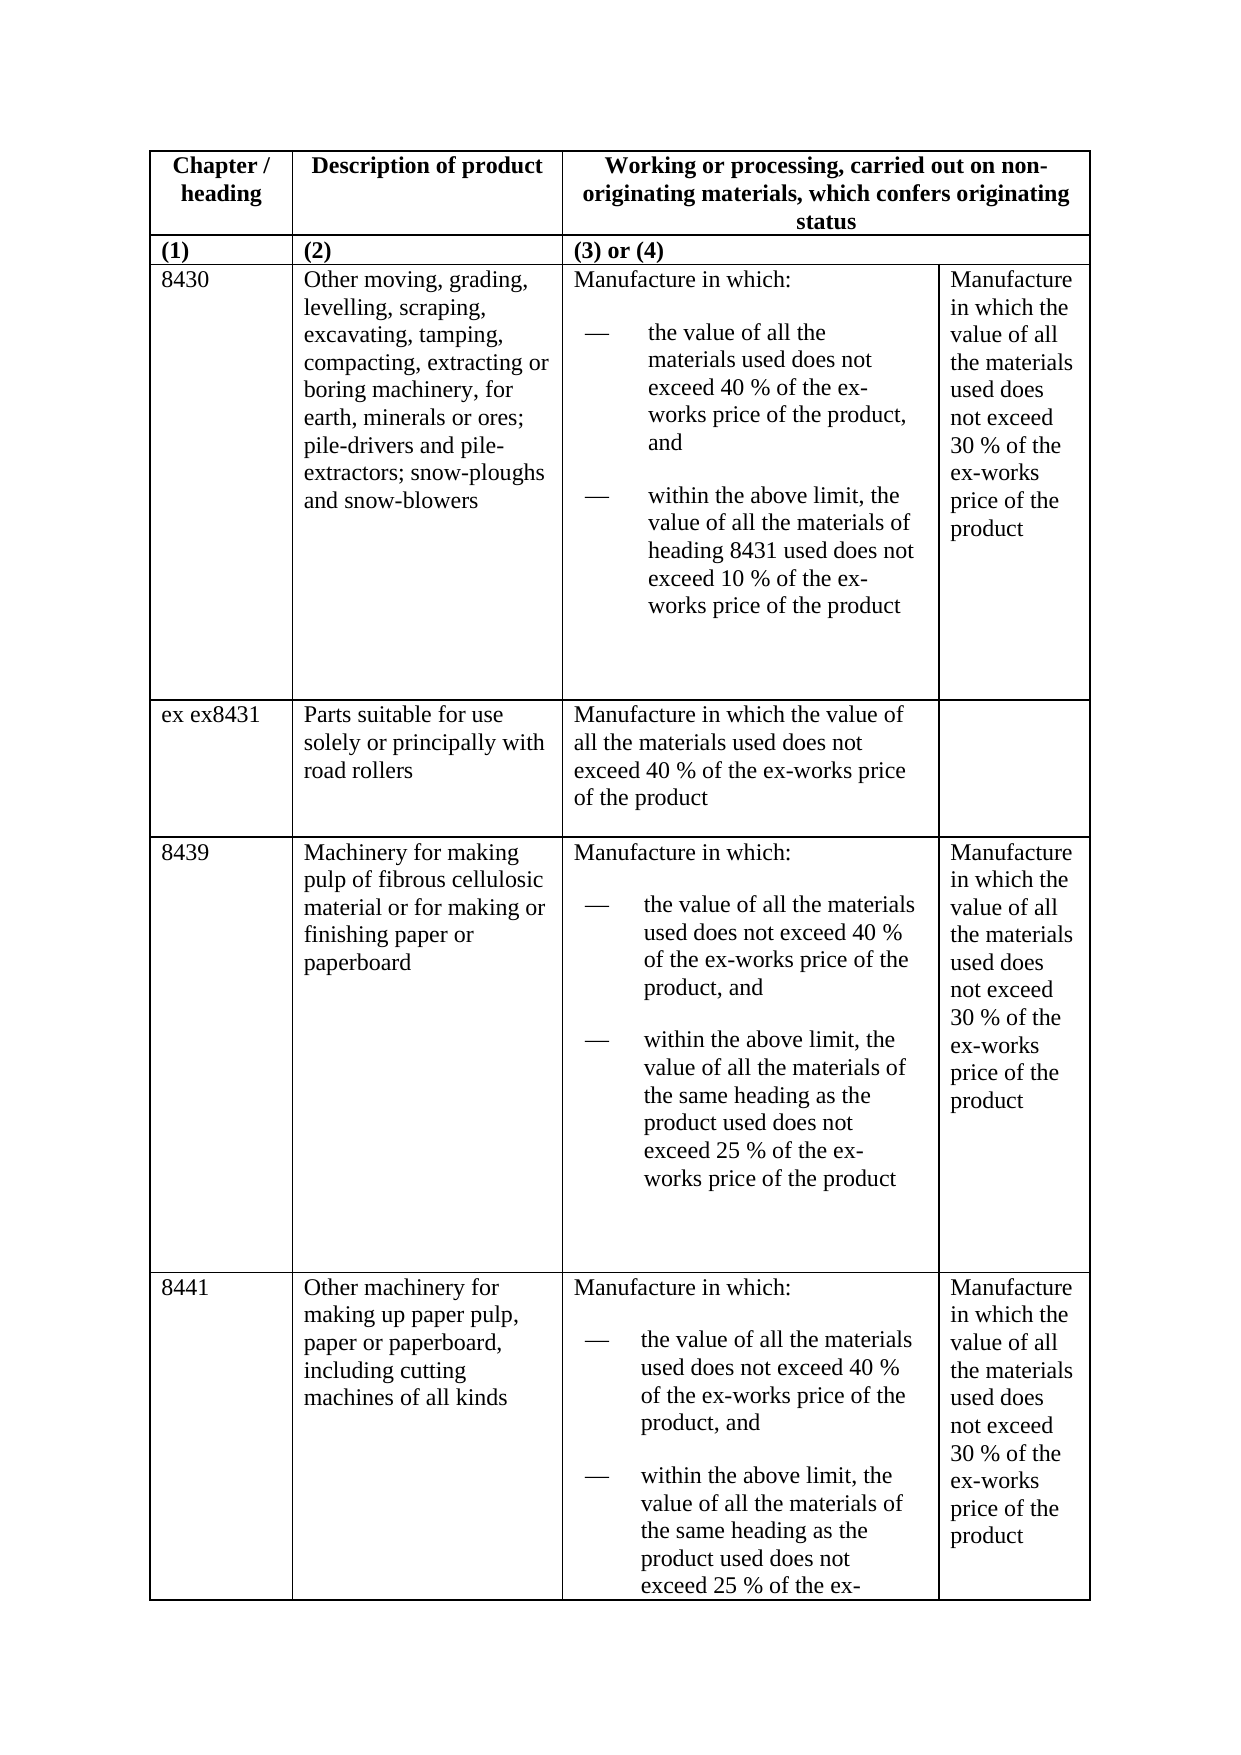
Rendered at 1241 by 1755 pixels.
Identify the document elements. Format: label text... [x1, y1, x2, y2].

table_cell [940, 701, 1089, 836]
table_header — [574, 1326, 629, 1461]
table_header the value of all the materials used does not exceed 40 % of the ex-works price of the product, and [632, 890, 928, 1026]
table_cell 8430 [151, 265, 292, 699]
table_cell Manufacture in which the value of all the materials used does not exceed 30 % of the ex-works price of the product [940, 265, 1089, 699]
table_cell — [574, 481, 637, 644]
table_header Description of product [293, 152, 562, 234]
table_cell Manufacture in which the value of all the materials used does not exceed 30 % of the ex-works price of the product [940, 1273, 1089, 1599]
table_cell 8439 [151, 838, 292, 1271]
table_cell (2) [293, 236, 562, 263]
table_cell Manufacture in which the value of all the materials used does not exceed 30 % of the ex-works price of the product [940, 838, 1089, 1271]
table_cell within the above limit, the value of all the materials of the same heading as the product used does not exceed 25 % of the ex- [629, 1461, 928, 1599]
table_cell 8441 [151, 1273, 292, 1599]
table_header the value of all the materials used does not exceed 40 % of the ex-works price of the product, and [629, 1326, 928, 1461]
table_cell within the above limit, the value of all the materials of the same heading as the product used does not exceed 25 % of the ex-works price of the product [632, 1026, 928, 1216]
table_cell (3) or (4) [563, 236, 1089, 263]
table_cell Parts suitable for use solely or principally with road rollers [293, 701, 562, 836]
table_cell (1) [151, 236, 292, 263]
table_header — [574, 318, 637, 481]
table_cell Machinery for making pulp of fibrous cellulosic material or for making or finishing paper or paperboard [293, 838, 562, 1271]
table_cell Other moving, grading, levelling, scraping, excavating, tamping, compacting, extracting or boring machinery, for earth, minerals or ores; pile-drivers and pile-extractors; snow-ploughs and snow-blowers [293, 265, 562, 699]
table_cell ex ex8431 [151, 701, 292, 836]
table_cell — [574, 1026, 632, 1216]
table_header Working or processing, carried out on non-originating materials, which confers originating status [563, 152, 1089, 234]
table_cell Manufacture in which: [563, 265, 938, 699]
table_cell Manufacture in which the value of all the materials used does not exceed 40 % of the ex-works price of the product [563, 701, 938, 836]
table_cell within the above limit, the value of all the materials of heading 8431 used does not exceed 10 % of the ex-works price of the product [637, 481, 928, 644]
table_cell Other machinery for making up paper pulp, paper or paperboard, including cutting machines of all kinds [293, 1273, 562, 1599]
table_cell Manufacture in which: [563, 838, 938, 1271]
table_header the value of all the materials used does not exceed 40 % of the ex-works price of the product, and [637, 318, 928, 481]
table_header Chapter / heading [151, 152, 292, 234]
table_cell Manufacture in which: [563, 1273, 938, 1599]
table_header — [574, 890, 632, 1026]
table_cell — [574, 1461, 629, 1599]
